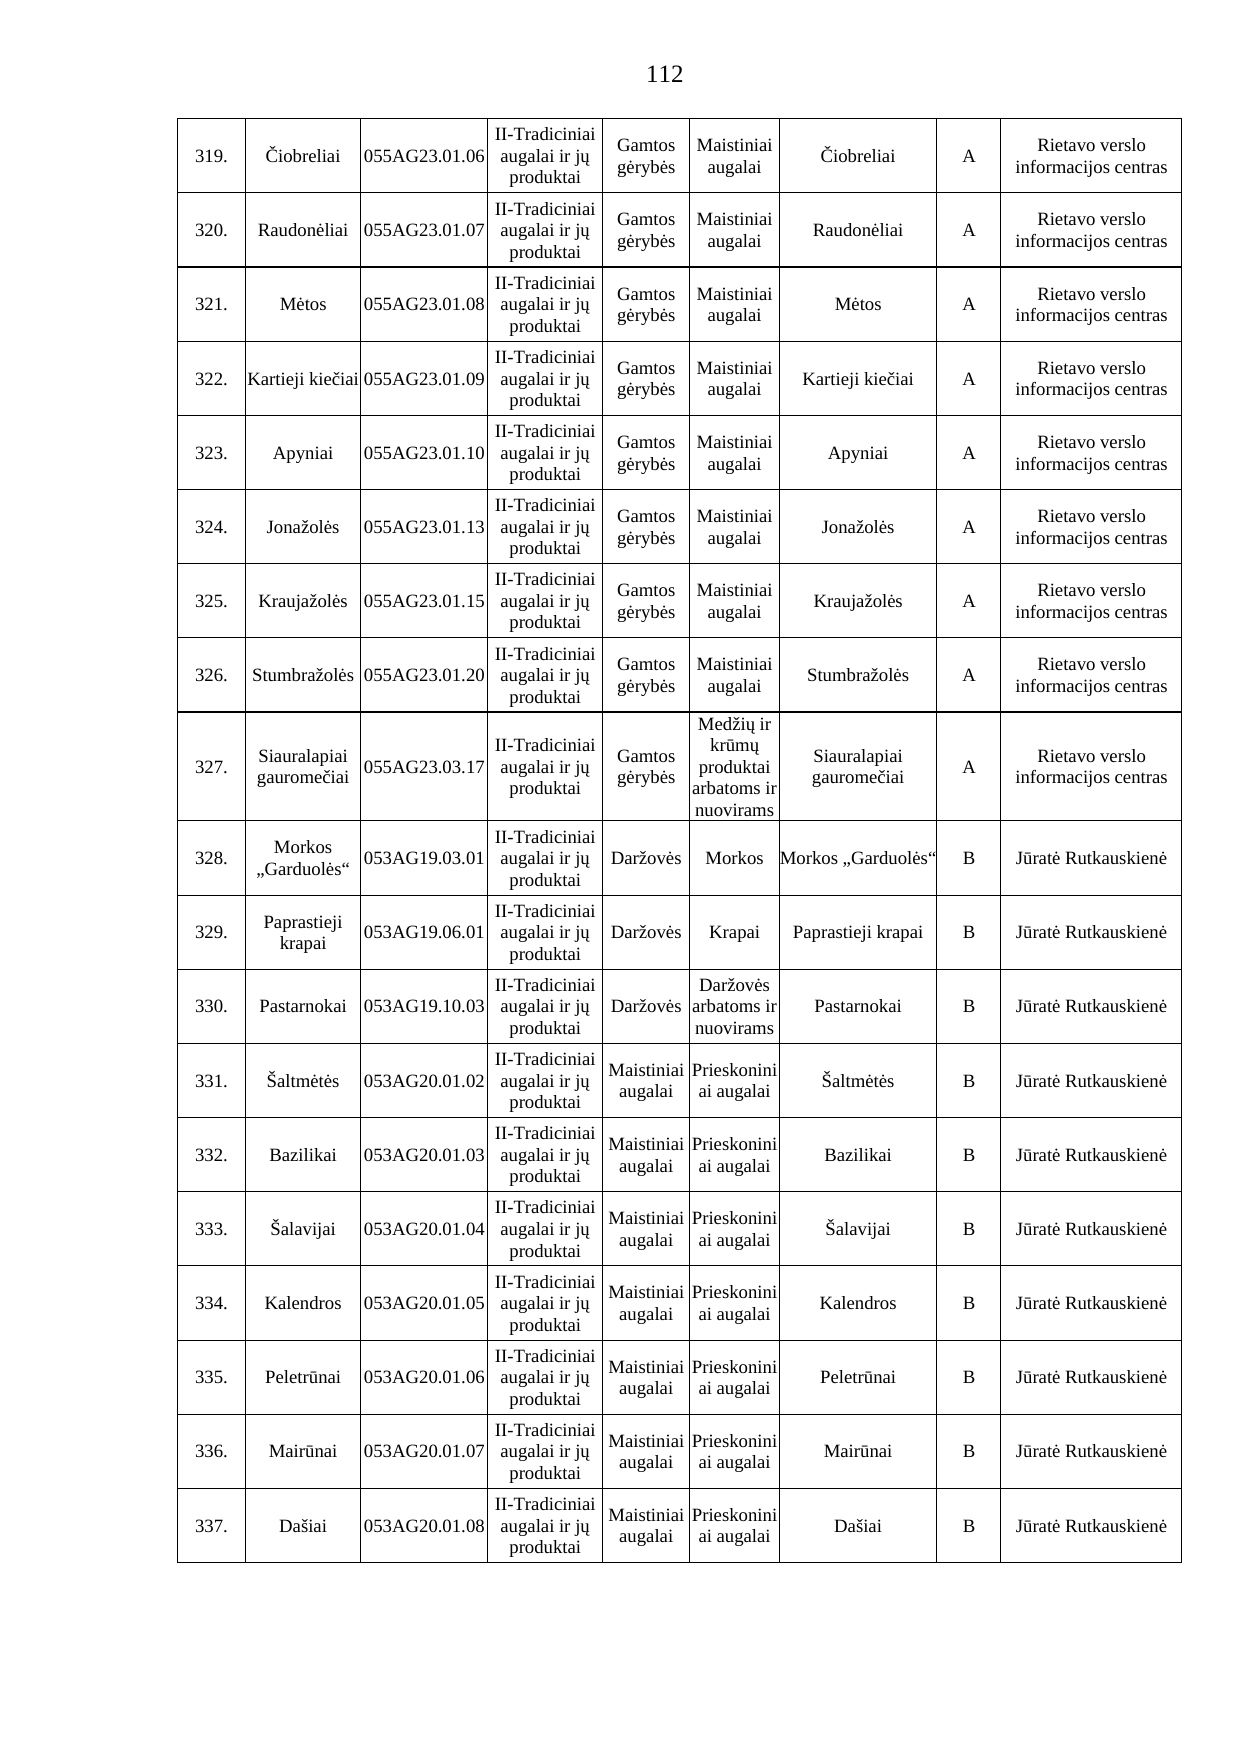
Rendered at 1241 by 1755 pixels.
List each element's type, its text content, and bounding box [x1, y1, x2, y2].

table_cell Gamtos gėrybės [603, 416, 689, 489]
table_cell 330. [178, 970, 245, 1043]
table_cell 324. [178, 490, 245, 563]
table_cell II-Tradiciniai augalai ir jų produktai [488, 119, 602, 192]
table_cell 053AG20.01.08 [361, 1489, 487, 1562]
table_cell B [937, 1266, 1000, 1339]
table_cell A [937, 416, 1000, 489]
table_cell 055AG23.01.20 [361, 638, 487, 711]
table_cell Gamtos gėrybės [603, 119, 689, 192]
table_cell A [937, 713, 1000, 820]
table_cell A [937, 193, 1000, 266]
table_cell Daržovės [603, 970, 689, 1043]
table_cell Čiobreliai [780, 119, 936, 192]
table_cell A [937, 342, 1000, 415]
table_cell Gamtos gėrybės [603, 342, 689, 415]
table_cell Daržovės [603, 821, 689, 894]
table_cell Prieskoniniai augalai [690, 1192, 779, 1265]
table_cell Maistiniai augalai [690, 342, 779, 415]
table_cell Kraujažolės [780, 564, 936, 637]
table_cell II-Tradiciniai augalai ir jų produktai [488, 1489, 602, 1562]
table_cell Prieskoniniai augalai [690, 1044, 779, 1117]
table_cell Siauralapiai gauromečiai [780, 713, 936, 820]
table_cell 053AG19.03.01 [361, 821, 487, 894]
table_cell 055AG23.01.08 [361, 268, 487, 341]
table_cell 333. [178, 1192, 245, 1265]
table_cell Pastarnokai [780, 970, 936, 1043]
table_cell Bazilikai [780, 1118, 936, 1191]
table_cell 337. [178, 1489, 245, 1562]
table_cell Rietavo verslo informacijos centras [1001, 119, 1181, 192]
table_cell 053AG20.01.06 [361, 1341, 487, 1414]
table_cell II-Tradiciniai augalai ir jų produktai [488, 268, 602, 341]
table_cell B [937, 1489, 1000, 1562]
table_cell 053AG20.01.07 [361, 1415, 487, 1488]
table_cell B [937, 896, 1000, 969]
table_cell Jūratė Rutkauskienė [1001, 1266, 1181, 1339]
table_cell Jūratė Rutkauskienė [1001, 1489, 1181, 1562]
table_cell Jūratė Rutkauskienė [1001, 1415, 1181, 1488]
table_cell Medžių ir krūmų produktai arbatoms ir nuovirams [690, 713, 779, 820]
table_cell Gamtos gėrybės [603, 490, 689, 563]
table_cell Maistiniai augalai [690, 268, 779, 341]
table_cell Stumbražolės [246, 638, 360, 711]
table_cell Morkos „Garduolės“ [246, 821, 360, 894]
table_cell Maistiniai augalai [603, 1489, 689, 1562]
table_cell Stumbražolės [780, 638, 936, 711]
table_cell Maistiniai augalai [690, 638, 779, 711]
table_cell II-Tradiciniai augalai ir jų produktai [488, 193, 602, 266]
table_cell Dašiai [780, 1489, 936, 1562]
table_cell Jūratė Rutkauskienė [1001, 821, 1181, 894]
table_cell Gamtos gėrybės [603, 268, 689, 341]
table_cell Pastarnokai [246, 970, 360, 1043]
table_cell Dašiai [246, 1489, 360, 1562]
table_cell 053AG20.01.02 [361, 1044, 487, 1117]
table_cell Rietavo verslo informacijos centras [1001, 416, 1181, 489]
table_cell II-Tradiciniai augalai ir jų produktai [488, 1266, 602, 1339]
table_cell 055AG23.03.17 [361, 713, 487, 820]
table_cell B [937, 1415, 1000, 1488]
table_cell 336. [178, 1415, 245, 1488]
table_cell 055AG23.01.15 [361, 564, 487, 637]
table_cell 053AG20.01.04 [361, 1192, 487, 1265]
table_cell 055AG23.01.13 [361, 490, 487, 563]
table_cell 055AG23.01.06 [361, 119, 487, 192]
table_cell Morkos [690, 821, 779, 894]
table_cell Krapai [690, 896, 779, 969]
table_cell Maistiniai augalai [690, 416, 779, 489]
table_cell Prieskoniniai augalai [690, 1415, 779, 1488]
table_cell Kartieji kiečiai [780, 342, 936, 415]
table_cell Gamtos gėrybės [603, 193, 689, 266]
table_cell 055AG23.01.07 [361, 193, 487, 266]
table_cell Jūratė Rutkauskienė [1001, 1192, 1181, 1265]
table_cell Jūratė Rutkauskienė [1001, 1118, 1181, 1191]
table_cell 329. [178, 896, 245, 969]
table_cell Rietavo verslo informacijos centras [1001, 713, 1181, 820]
table_cell Raudonėliai [780, 193, 936, 266]
table_cell 334. [178, 1266, 245, 1339]
table_cell Kalendros [780, 1266, 936, 1339]
table_cell Peletrūnai [246, 1341, 360, 1414]
table_cell 332. [178, 1118, 245, 1191]
table_cell Kalendros [246, 1266, 360, 1339]
table_cell II-Tradiciniai augalai ir jų produktai [488, 821, 602, 894]
table_cell Jūratė Rutkauskienė [1001, 1044, 1181, 1117]
table_cell 053AG19.06.01 [361, 896, 487, 969]
table_cell Gamtos gėrybės [603, 638, 689, 711]
table_cell Prieskoniniai augalai [690, 1341, 779, 1414]
table_cell 326. [178, 638, 245, 711]
table_cell B [937, 1192, 1000, 1265]
table_cell Rietavo verslo informacijos centras [1001, 193, 1181, 266]
table_cell Jūratė Rutkauskienė [1001, 896, 1181, 969]
table_cell Jūratė Rutkauskienė [1001, 1341, 1181, 1414]
table_cell II-Tradiciniai augalai ir jų produktai [488, 1044, 602, 1117]
table_cell Maistiniai augalai [690, 490, 779, 563]
table_cell Jonažolės [780, 490, 936, 563]
table_cell A [937, 564, 1000, 637]
table_cell Mairūnai [246, 1415, 360, 1488]
table_cell B [937, 970, 1000, 1043]
table_cell Šaltmėtės [780, 1044, 936, 1117]
table_cell II-Tradiciniai augalai ir jų produktai [488, 1192, 602, 1265]
table_cell Rietavo verslo informacijos centras [1001, 268, 1181, 341]
table_cell Jūratė Rutkauskienė [1001, 970, 1181, 1043]
table_cell Rietavo verslo informacijos centras [1001, 342, 1181, 415]
table_cell 325. [178, 564, 245, 637]
table_cell Daržovės [603, 896, 689, 969]
table_cell Apyniai [246, 416, 360, 489]
table_cell Maistiniai augalai [603, 1044, 689, 1117]
table_cell 328. [178, 821, 245, 894]
table_cell 053AG19.10.03 [361, 970, 487, 1043]
table_cell II-Tradiciniai augalai ir jų produktai [488, 1341, 602, 1414]
table_cell A [937, 119, 1000, 192]
table_cell II-Tradiciniai augalai ir jų produktai [488, 1118, 602, 1191]
table_cell Mėtos [246, 268, 360, 341]
table_cell Maistiniai augalai [603, 1266, 689, 1339]
table_cell Prieskoniniai augalai [690, 1118, 779, 1191]
table_cell 327. [178, 713, 245, 820]
table_cell B [937, 1044, 1000, 1117]
table_cell Maistiniai augalai [603, 1192, 689, 1265]
table_cell Jonažolės [246, 490, 360, 563]
table_cell Kraujažolės [246, 564, 360, 637]
table_cell 053AG20.01.03 [361, 1118, 487, 1191]
table_cell B [937, 1341, 1000, 1414]
table_cell II-Tradiciniai augalai ir jų produktai [488, 896, 602, 969]
table_cell Paprastieji krapai [780, 896, 936, 969]
table_cell 053AG20.01.05 [361, 1266, 487, 1339]
table_cell II-Tradiciniai augalai ir jų produktai [488, 490, 602, 563]
table_cell 055AG23.01.10 [361, 416, 487, 489]
table_cell B [937, 821, 1000, 894]
table_cell Rietavo verslo informacijos centras [1001, 564, 1181, 637]
table_cell II-Tradiciniai augalai ir jų produktai [488, 342, 602, 415]
table_cell 319. [178, 119, 245, 192]
table_cell 331. [178, 1044, 245, 1117]
table_cell Gamtos gėrybės [603, 713, 689, 820]
table_cell Mėtos [780, 268, 936, 341]
table_cell 055AG23.01.09 [361, 342, 487, 415]
table_cell II-Tradiciniai augalai ir jų produktai [488, 564, 602, 637]
table_cell Rietavo verslo informacijos centras [1001, 490, 1181, 563]
table_cell Maistiniai augalai [603, 1415, 689, 1488]
table_cell Kartieji kiečiai [246, 342, 360, 415]
table_cell A [937, 268, 1000, 341]
table_cell II-Tradiciniai augalai ir jų produktai [488, 1415, 602, 1488]
table_cell Daržovės arbatoms ir nuovirams [690, 970, 779, 1043]
table_cell Maistiniai augalai [690, 119, 779, 192]
table_cell B [937, 1118, 1000, 1191]
table_cell Bazilikai [246, 1118, 360, 1191]
table_cell Maistiniai augalai [603, 1341, 689, 1414]
table_cell 335. [178, 1341, 245, 1414]
table_cell Čiobreliai [246, 119, 360, 192]
table_cell Mairūnai [780, 1415, 936, 1488]
table_cell 320. [178, 193, 245, 266]
table_cell 323. [178, 416, 245, 489]
table_cell II-Tradiciniai augalai ir jų produktai [488, 713, 602, 820]
table_cell Apyniai [780, 416, 936, 489]
table_cell Siauralapiai gauromečiai [246, 713, 360, 820]
table_cell Peletrūnai [780, 1341, 936, 1414]
table_cell Gamtos gėrybės [603, 564, 689, 637]
table_cell II-Tradiciniai augalai ir jų produktai [488, 970, 602, 1043]
table_cell Prieskoniniai augalai [690, 1266, 779, 1339]
table_cell Raudonėliai [246, 193, 360, 266]
table_cell 321. [178, 268, 245, 341]
table_cell Maistiniai augalai [690, 564, 779, 637]
table_cell Rietavo verslo informacijos centras [1001, 638, 1181, 711]
table_cell A [937, 490, 1000, 563]
table_cell II-Tradiciniai augalai ir jų produktai [488, 416, 602, 489]
table_cell Šalavijai [780, 1192, 936, 1265]
table_cell A [937, 638, 1000, 711]
table_cell Šaltmėtės [246, 1044, 360, 1117]
table_cell Maistiniai augalai [690, 193, 779, 266]
table_cell 322. [178, 342, 245, 415]
table_cell Prieskoniniai augalai [690, 1489, 779, 1562]
table_cell Maistiniai augalai [603, 1118, 689, 1191]
table_cell II-Tradiciniai augalai ir jų produktai [488, 638, 602, 711]
table_cell Paprastieji krapai [246, 896, 360, 969]
table_cell Šalavijai [246, 1192, 360, 1265]
table_cell Morkos „Garduolės“ [780, 821, 936, 894]
